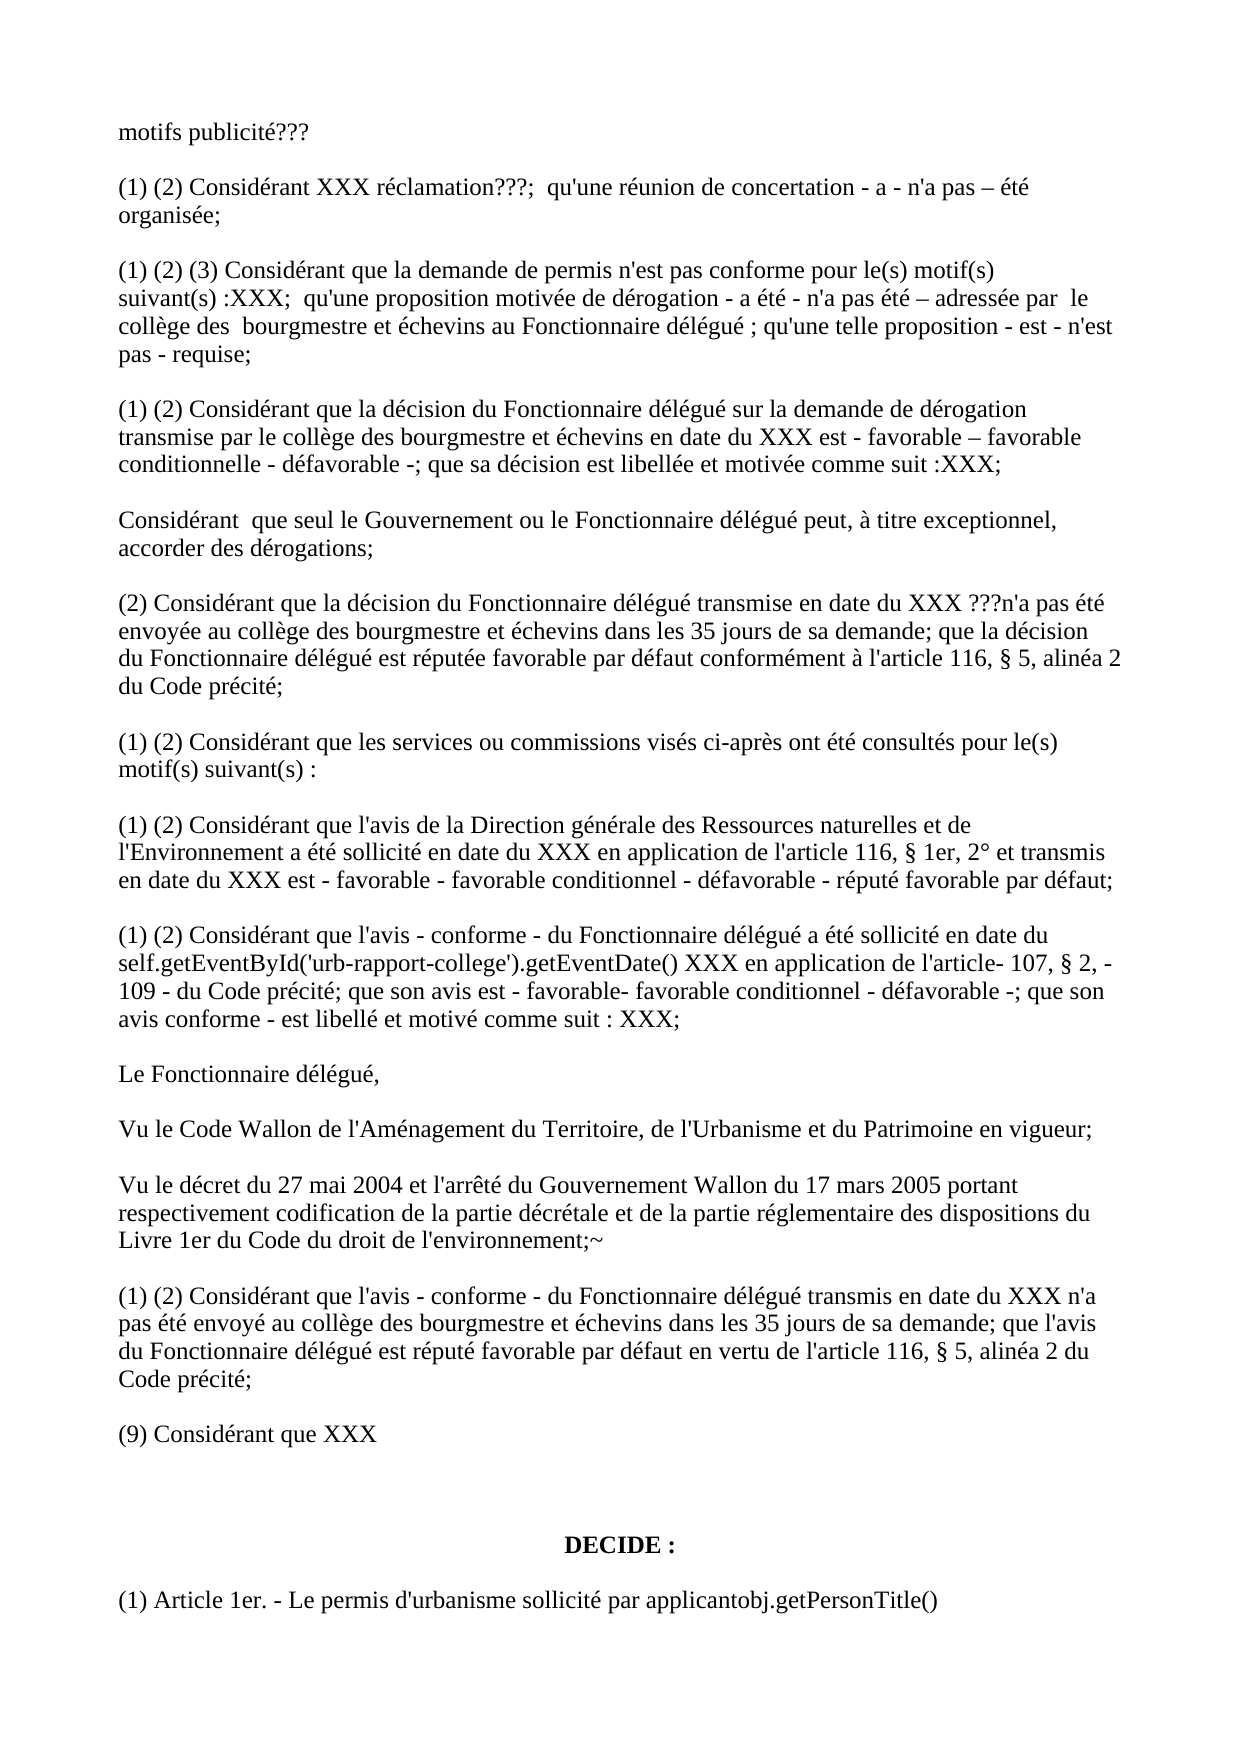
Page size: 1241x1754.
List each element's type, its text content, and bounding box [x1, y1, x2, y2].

text motifs publicité??? [118, 118, 1122, 146]
text Considérant que seul le Gouvernement ou le Fonctionnaire délégué peut, à titre exceptionnel, accorder des dérogations; [118, 506, 1122, 561]
text (1) (2) Considérant que l'avis - conforme - du Fonctionnaire délégué transmis en date du XXX n'a pas été envoyé au collège des bourgmestre et échevins dans les 35 jours de sa demande; que l'avis du Fonctionnaire délégué est réputé favorable par défaut en vertu de l'article 116, § 5, alinéa 2 du Code précité; [118, 1282, 1122, 1393]
text (9) Considérant que XXX [118, 1420, 1122, 1448]
text DECIDE : [118, 1531, 1122, 1559]
text Vu le décret du 27 mai 2004 et l'arrêté du Gouvernement Wallon du 17 mars 2005 portant respectivement codification de la partie décrétale et de la partie réglementaire des dispositions du Livre 1er du Code du droit de l'environnement;~ [118, 1171, 1122, 1254]
text Le Fonctionnaire délégué, [118, 1060, 1122, 1088]
text (1) (2) (3) Considérant que la demande de permis n'est pas conforme pour le(s) motif(s) suivant(s) :XXX; qu'une proposition motivée de dérogation - a été - n'a pas été – adressée par le collège des bourgmestre et échevins au Fonctionnaire délégué ; qu'une telle proposition - est - n'est pas - requise; [118, 257, 1122, 367]
text (1) (2) Considérant XXX réclamation???; qu'une réunion de concertation - a - n'a pas – été organisée; [118, 173, 1122, 229]
text (1) (2) Considérant que les services ou commissions visés ci-après ont été consultés pour le(s) motif(s) suivant(s) : [118, 728, 1122, 783]
text (1) (2) Considérant que l'avis - conforme - du Fonctionnaire délégué a été sollicité en date du self.getEventById('urb-rapport-college').getEventDate() XXX en application de l'article- 107, § 2, - 109 - du Code précité; que son avis est - favorable- favorable conditionnel - défavorable -; que son avis conforme - est libellé et motivé comme suit : XXX; [118, 922, 1122, 1032]
text (1) Article 1er. - Le permis d'urbanisme sollicité par applicantobj.getPersonTitle() [118, 1587, 1122, 1614]
text (1) (2) Considérant que la décision du Fonctionnaire délégué sur la demande de dérogation transmise par le collège des bourgmestre et échevins en date du XXX est - favorable – favorable conditionnelle - défavorable -; que sa décision est libellée et motivée comme suit :XXX; [118, 395, 1122, 478]
text Vu le Code Wallon de l'Aménagement du Territoire, de l'Urbanisme et du Patrimoine en vigueur; [118, 1116, 1122, 1143]
text (1) (2) Considérant que l'avis de la Direction générale des Ressources naturelles et de l'Environnement a été sollicité en date du XXX en application de l'article 116, § 1er, 2° et transmis en date du XXX est - favorable - favorable conditionnel - défavorable - réputé favorable par défaut; [118, 811, 1122, 894]
text (2) Considérant que la décision du Fonctionnaire délégué transmise en date du XXX ???n'a pas été envoyée au collège des bourgmestre et échevins dans les 35 jours de sa demande; que la décision du Fonctionnaire délégué est réputée favorable par défaut conformément à l'article 116, § 5, alinéa 2 du Code précité; [118, 589, 1122, 700]
